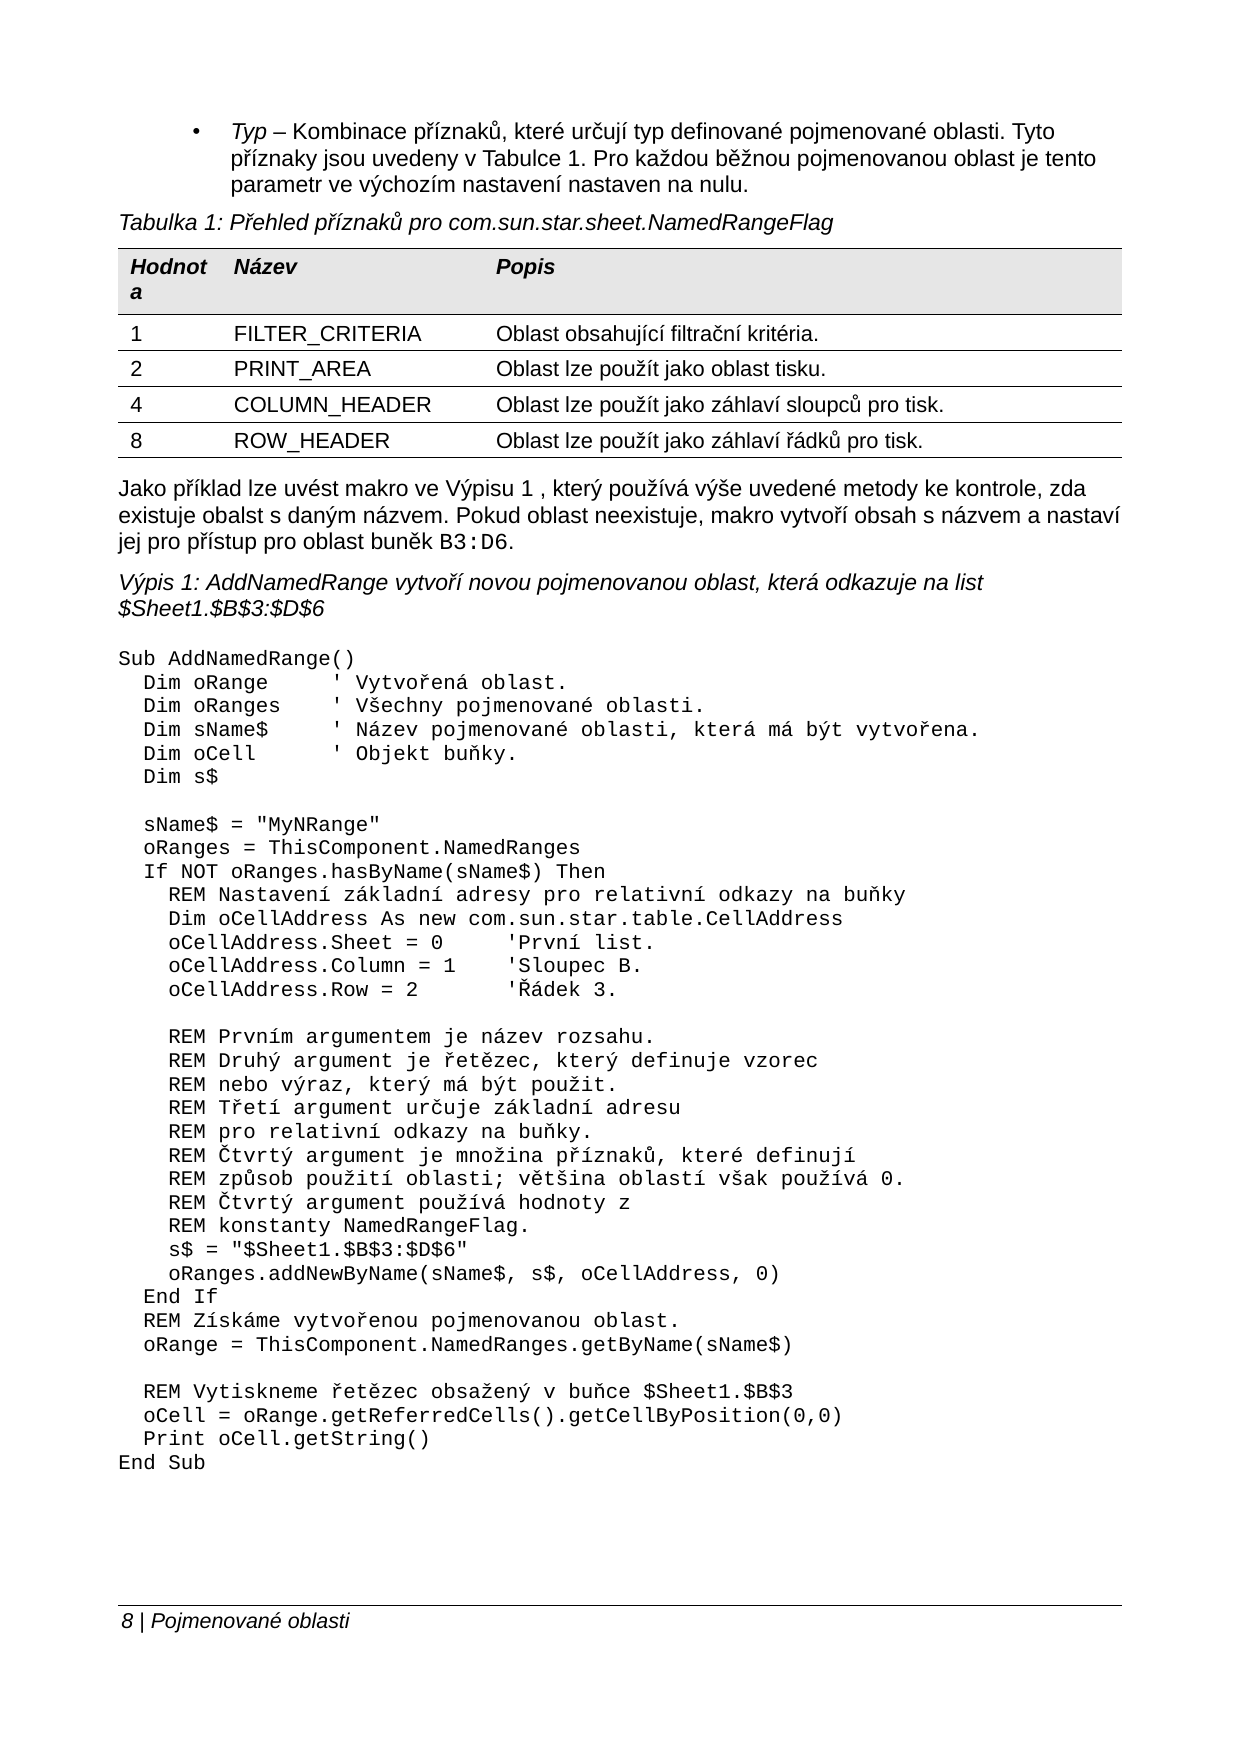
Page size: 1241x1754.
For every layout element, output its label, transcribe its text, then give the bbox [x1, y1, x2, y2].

text oRanges.addNewByName(sName$, s$, oCellAddress, 0) [118, 1263, 1122, 1286]
table_cell ROW_HEADER [222, 423, 484, 457]
table_cell Oblast lze použít jako záhlaví řádků pro tisk. [484, 423, 1122, 457]
table_cell Oblast lze použít jako oblast tisku. [484, 351, 1122, 386]
text REM Nastavení základní adresy pro relativní odkazy na buňky [118, 884, 1122, 908]
table_cell 2 [118, 351, 222, 386]
text oRanges = ThisComponent.NamedRanges [118, 837, 1122, 861]
text REM Čtvrtý argument používá hodnoty z [118, 1192, 1122, 1216]
text REM pro relativní odkazy na buňky. [118, 1121, 1122, 1144]
text REM nebo výraz, který má být použit. [118, 1074, 1122, 1097]
text Dim oRanges ' Všechny pojmenované oblasti. [118, 695, 1122, 719]
text oCellAddress.Row = 2 'Řádek 3. [118, 979, 1122, 1003]
text Sub AddNamedRange() [118, 648, 1122, 672]
text REM konstanty NamedRangeFlag. [118, 1216, 1122, 1239]
text REM Třetí argument určuje základní adresu [118, 1097, 1122, 1121]
table_header Hodnota [118, 249, 222, 314]
text oCellAddress.Column = 1 'Sloupec B. [118, 955, 1122, 979]
table_cell 8 [118, 423, 222, 457]
text Dim oCellAddress As new com.sun.star.table.CellAddress [118, 908, 1122, 932]
table_cell Oblast obsahující filtrační kritéria. [484, 315, 1122, 350]
text oCell = oRange.getReferredCells().getCellByPosition(0,0) [118, 1405, 1122, 1428]
text REM Získáme vytvořenou pojmenovanou oblast. [118, 1310, 1122, 1334]
text REM způsob použití oblasti; většina oblastí však používá 0. [118, 1168, 1122, 1192]
table_cell COLUMN_HEADER [222, 387, 484, 422]
table_cell FILTER_CRITERIA [222, 315, 484, 350]
text REM Druhý argument je řetězec, který definuje vzorec [118, 1050, 1122, 1074]
table_cell PRINT_AREA [222, 351, 484, 386]
text Dim oRange ' Vytvořená oblast. [118, 672, 1122, 695]
table_cell 1 [118, 315, 222, 350]
text Tabulka 1: Přehled příznaků pro com.sun.star.sheet.NamedRangeFlag [118, 209, 1122, 236]
text Výpis 1: AddNamedRange vytvoří novou pojmenovanou oblast, která odkazuje na list $Sheet1.$B$3:$D$6 [118, 569, 1122, 622]
text Dim oCell ' Objekt buňky. [118, 743, 1122, 766]
text End If [118, 1286, 1122, 1310]
text oRange = ThisComponent.NamedRanges.getByName(sName$) [118, 1334, 1122, 1357]
text Dim sName$ ' Název pojmenované oblasti, která má být vytvořena. [118, 719, 1122, 743]
table_header Název [222, 249, 484, 314]
text REM Čtvrtý argument je množina příznaků, které definují [118, 1144, 1122, 1168]
text End Sub [118, 1452, 1122, 1476]
text Jako příklad lze uvést makro ve Výpisu 1 , který používá výše uvedené metody ke kontrole, zda existuje obalst s daným názvem. Pokud oblast neexistuje, makro vytvoří obsah s názvem a nastaví jej pro přístup pro oblast buněk B3:D6. [118, 475, 1122, 556]
text REM Vytiskneme řetězec obsažený v buňce $Sheet1.$B$3 [118, 1381, 1122, 1405]
text s$ = "$Sheet1.$B$3:$D$6" [118, 1239, 1122, 1263]
text REM Prvním argumentem je název rozsahu. [118, 1026, 1122, 1050]
text If NOT oRanges.hasByName(sName$) Then [118, 861, 1122, 884]
text sName$ = "MyNRange" [118, 813, 1122, 837]
table_cell Oblast lze použít jako záhlaví sloupců pro tisk. [484, 387, 1122, 422]
table_cell 4 [118, 387, 222, 422]
text oCellAddress.Sheet = 0 'První list. [118, 932, 1122, 955]
table_header Popis [484, 249, 1122, 314]
list Typ – Kombinace příznaků, které určují typ definované pojmenované oblasti. Tyto příznaky jsou uvedeny v Tabulce 1. Pro každou běžnou pojmenovanou oblast je tento parametr ve výchozím nastavení nastaven na nulu. [192, 118, 1122, 197]
text Print oCell.getString() [118, 1428, 1122, 1452]
text Dim s$ [118, 766, 1122, 790]
